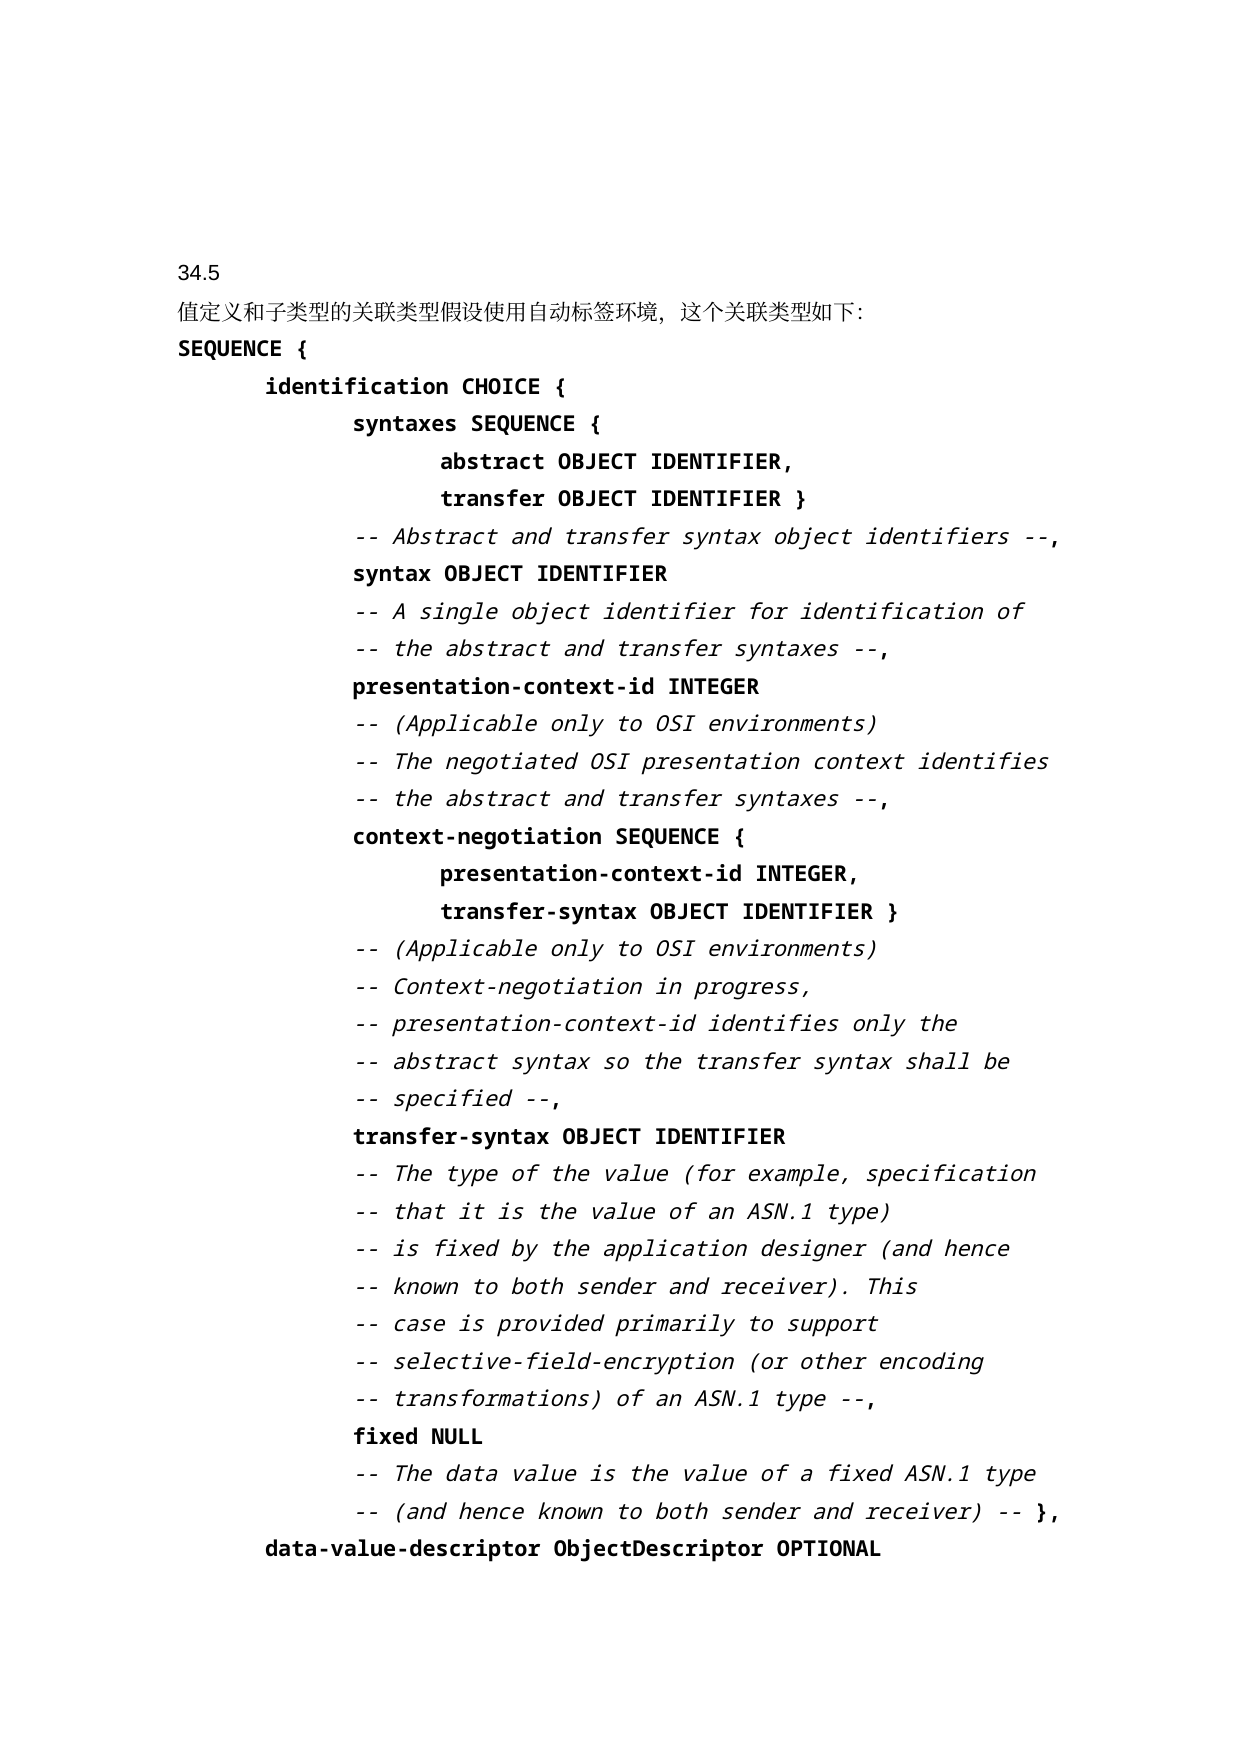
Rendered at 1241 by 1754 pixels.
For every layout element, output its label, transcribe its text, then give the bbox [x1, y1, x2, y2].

text presentation-context-id INTEGER, [177, 854, 1063, 892]
text -- case is provided primarily to support [177, 1304, 1063, 1342]
text -- known to both sender and receiver). This [177, 1267, 1063, 1304]
text -- selective-field-encryption (or other encoding [177, 1342, 1063, 1379]
text -- Context-negotiation in progress, [177, 967, 1063, 1004]
text syntax OBJECT IDENTIFIER [177, 554, 1063, 592]
text -- abstract syntax so the transfer syntax shall be [177, 1042, 1063, 1079]
text abstract OBJECT IDENTIFIER, [177, 442, 1063, 479]
text -- specified --, [177, 1079, 1063, 1117]
text -- (Applicable only to OSI environments) [177, 704, 1063, 742]
text -- (and hence known to both sender and receiver) -- }, [177, 1492, 1063, 1529]
text -- (Applicable only to OSI environments) [177, 929, 1063, 967]
text transfer-syntax OBJECT IDENTIFIER [177, 1117, 1063, 1154]
text -- the abstract and transfer syntaxes --, [177, 629, 1063, 667]
text fixed NULL [177, 1417, 1063, 1454]
text -- The data value is the value of a fixed ASN.1 type [177, 1454, 1063, 1492]
text context-negotiation SEQUENCE { [177, 817, 1063, 854]
text presentation-context-id INTEGER [177, 667, 1063, 704]
text 值定义和子类型的关联类型假设使用自动标签环境，这个关联类型如下： [177, 292, 1063, 329]
subtitle 34.5 [177, 254, 1063, 292]
text data-value-descriptor ObjectDescriptor OPTIONAL [177, 1529, 1063, 1567]
text -- A single object identifier for identification of [177, 592, 1063, 629]
text -- the abstract and transfer syntaxes --, [177, 779, 1063, 817]
text transfer OBJECT IDENTIFIER } [177, 479, 1063, 517]
text syntaxes SEQUENCE { [177, 404, 1063, 442]
text identification CHOICE { [177, 367, 1063, 404]
text -- is fixed by the application designer (and hence [177, 1229, 1063, 1267]
text transfer-syntax OBJECT IDENTIFIER } [177, 892, 1063, 929]
text -- presentation-context-id identifies only the [177, 1004, 1063, 1042]
text -- transformations) of an ASN.1 type --, [177, 1379, 1063, 1417]
text -- that it is the value of an ASN.1 type) [177, 1192, 1063, 1229]
text -- The type of the value (for example, specification [177, 1154, 1063, 1192]
text SEQUENCE { [177, 329, 1063, 367]
text -- The negotiated OSI presentation context identifies [177, 742, 1063, 779]
text -- Abstract and transfer syntax object identifiers --, [177, 517, 1063, 554]
